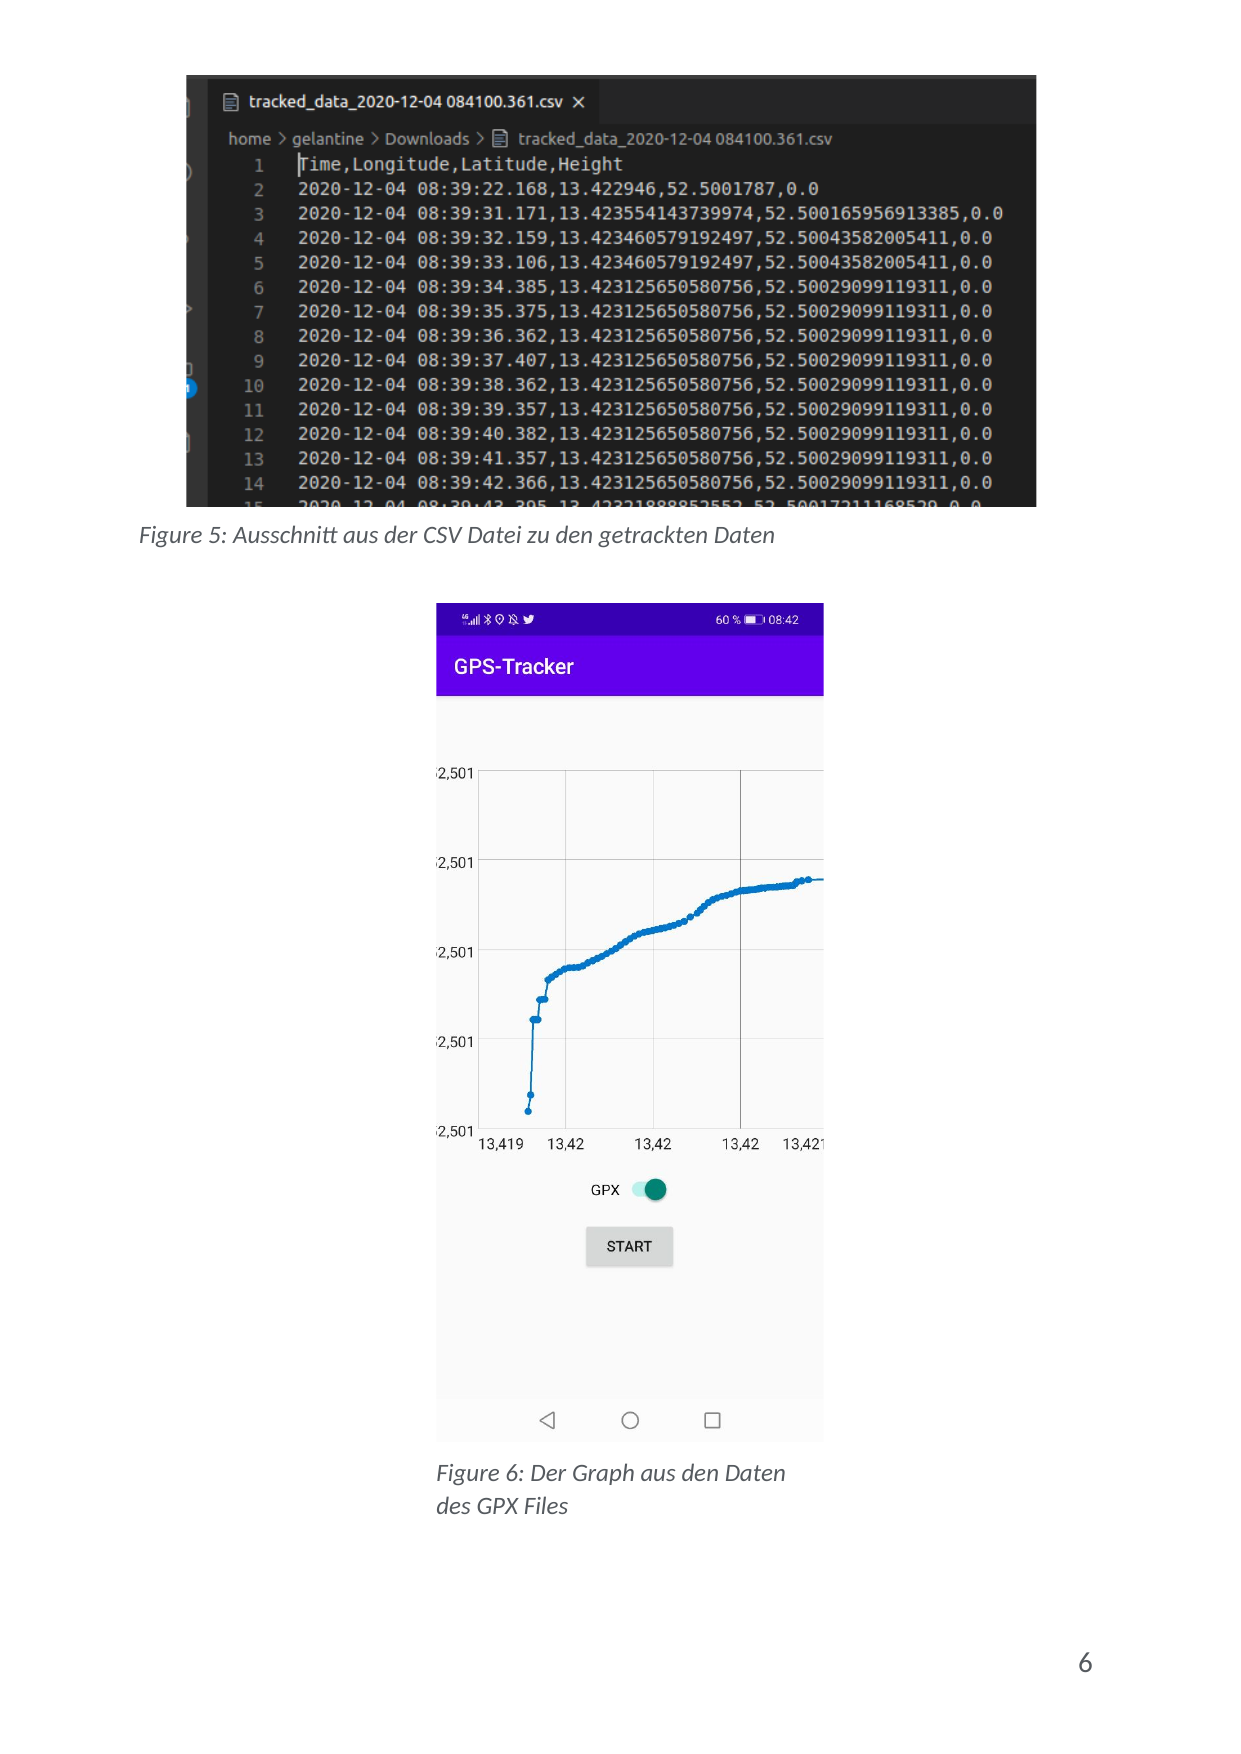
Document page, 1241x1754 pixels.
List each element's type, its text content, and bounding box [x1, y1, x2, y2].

picture [186, 75, 1037, 507]
picture [436, 603, 824, 1442]
text Figure 6: Der Graph aus den Daten des GPX Files [436, 1442, 823, 1520]
text Figure 5: Ausschnitt aus der CSV Datei zu den getrackten Daten [139, 507, 1084, 550]
